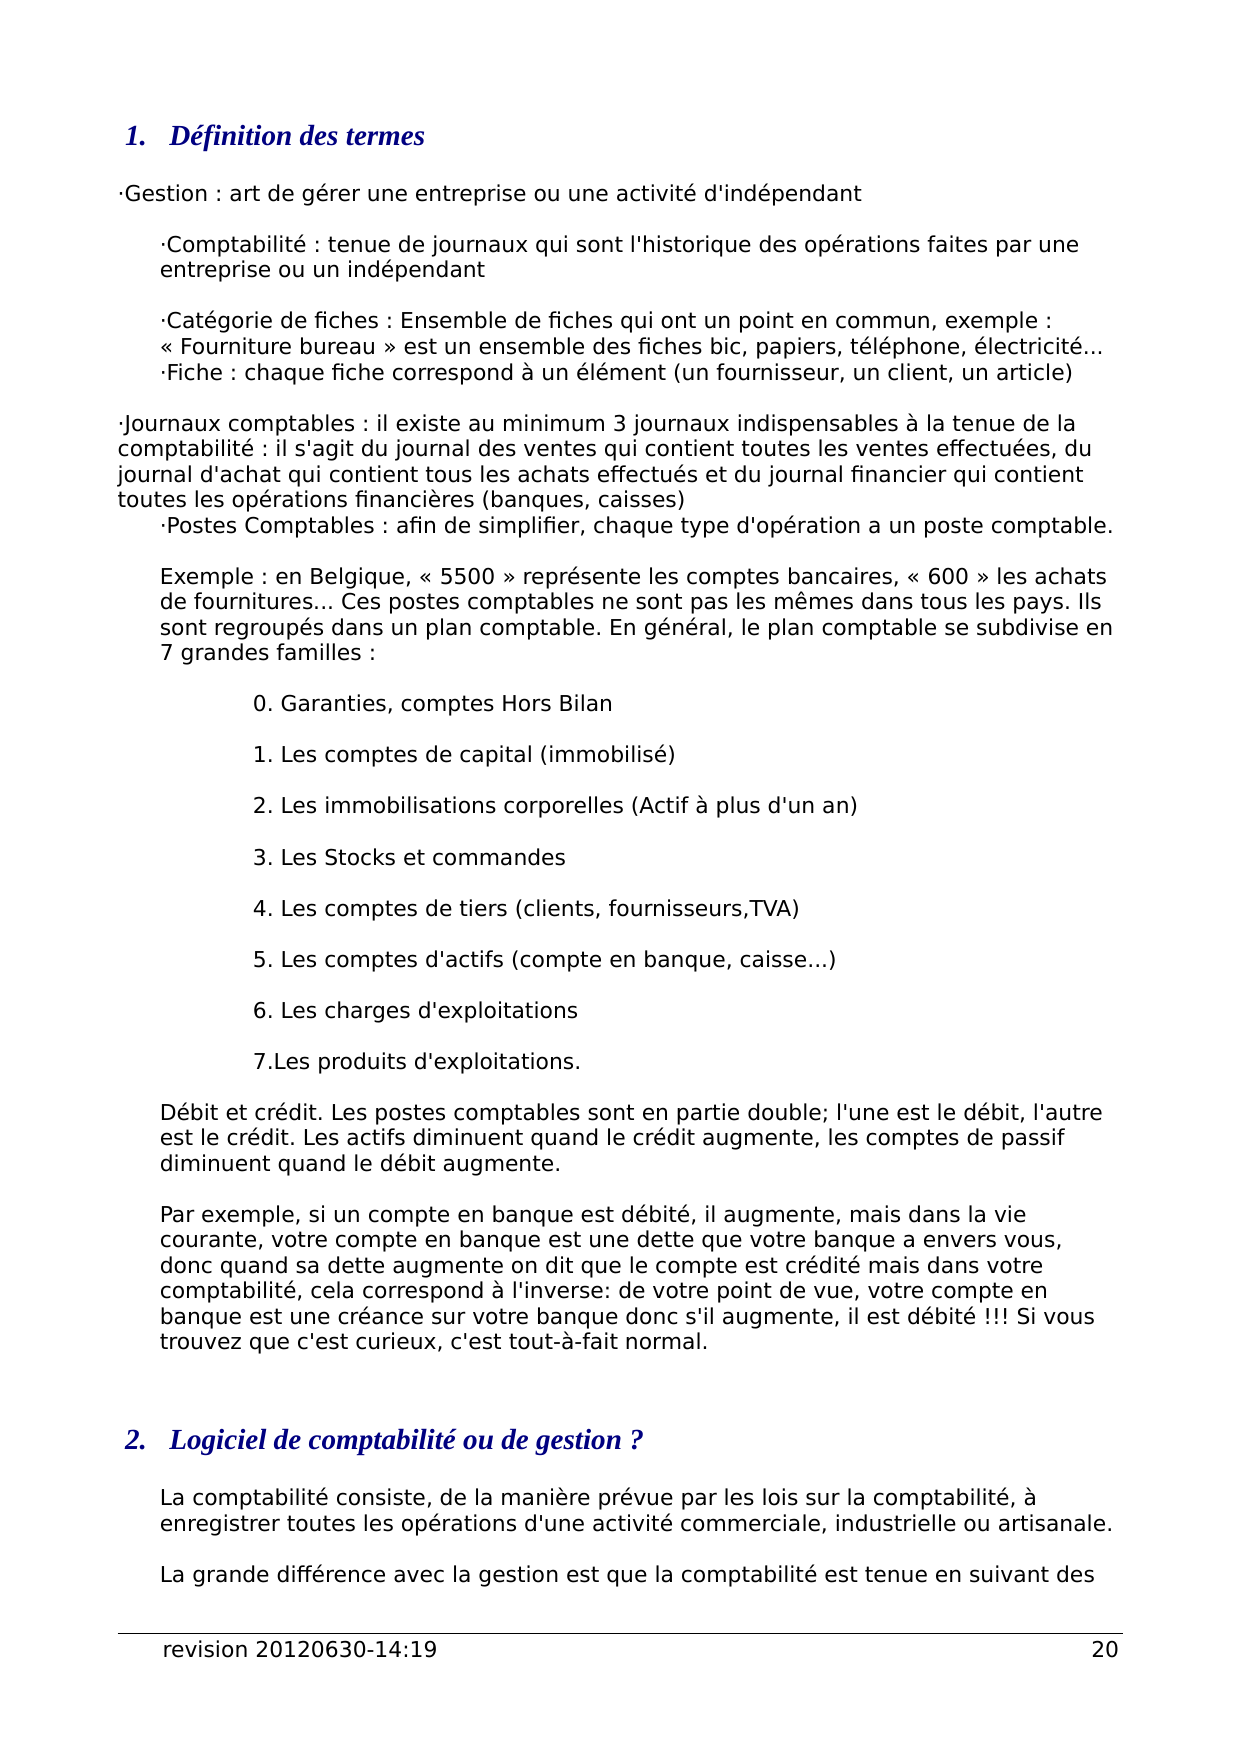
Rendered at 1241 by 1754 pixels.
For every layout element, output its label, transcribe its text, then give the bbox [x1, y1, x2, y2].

text 7.Les produits d'exploitations. [159, 1049, 1123, 1074]
text 4. Les comptes de tiers (clients, fournisseurs,TVA) [159, 896, 1123, 921]
subtitle Logiciel de comptabilité ou de gestion ? [117, 1422, 1123, 1456]
text ·Journaux comptables : il existe au minimum 3 journaux indispensables à la tenue de la comptabilité : il s'agit du journal des ventes qui contient toutes les ventes effectuées, du journal d'achat qui contient tous les achats effectués et du journal financier qui contient toutes les opérations financières (banques, caisses) [117, 411, 1132, 513]
text La comptabilité consiste, de la manière prévue par les lois sur la comptabilité, à enregistrer toutes les opérations d'une activité commerciale, industrielle ou artisanale. [159, 1486, 1123, 1537]
text Par exemple, si un compte en banque est débité, il augmente, mais dans la vie courante, votre compte en banque est une dette que votre banque a envers vous, donc quand sa dette augmente on dit que le compte est crédité mais dans votre comptabilité, cela correspond à l'inverse: de votre point de vue, votre compte en banque est une créance sur votre banque donc s'il augmente, il est débité !!! Si vous trouvez que c'est curieux, c'est tout-à-fait normal. [159, 1202, 1123, 1355]
text Exemple : en Belgique, « 5500 » représente les comptes bancaires, « 600 » les achats de fournitures... Ces postes comptables ne sont pas les mêmes dans tous les pays. Ils sont regroupés dans un plan comptable. En général, le plan comptable se subdivise en 7 grandes familles : [159, 564, 1123, 666]
text Débit et crédit. Les postes comptables sont en partie double; l'une est le débit, l'autre est le crédit. Les actifs diminuent quand le crédit augmente, les comptes de passif diminuent quand le débit augmente. [159, 1100, 1123, 1176]
text ·Postes Comptables : afin de simplifier, chaque type d'opération a un poste comptable. [159, 513, 1123, 538]
text 1. Les comptes de capital (immobilisé) [159, 742, 1123, 768]
text 3. Les Stocks et commandes [159, 844, 1123, 870]
text ·Gestion : art de gérer une entreprise ou une activité d'indépendant [117, 181, 1121, 207]
text 0. Garanties, comptes Hors Bilan [159, 691, 1123, 717]
text 2. Les immobilisations corporelles (Actif à plus d'un an) [159, 793, 1123, 819]
subtitle Définition des termes [117, 118, 1123, 152]
text ·Catégorie de fiches : Ensemble de fiches qui ont un point en commun, exemple : « Fourniture bureau » est un ensemble des fiches bic, papiers, téléphone, électricité... [159, 309, 1123, 360]
text 5. Les comptes d'actifs (compte en banque, caisse...) [159, 947, 1123, 972]
text La grande différence avec la gestion est que la comptabilité est tenue en suivant des [159, 1562, 1123, 1588]
text ·Comptabilité : tenue de journaux qui sont l'historique des opérations faites par une entreprise ou un indépendant [159, 232, 1123, 283]
text ·Fiche : chaque fiche correspond à un élément (un fournisseur, un client, un article) [159, 360, 1123, 385]
text 6. Les charges d'exploitations [159, 998, 1123, 1023]
